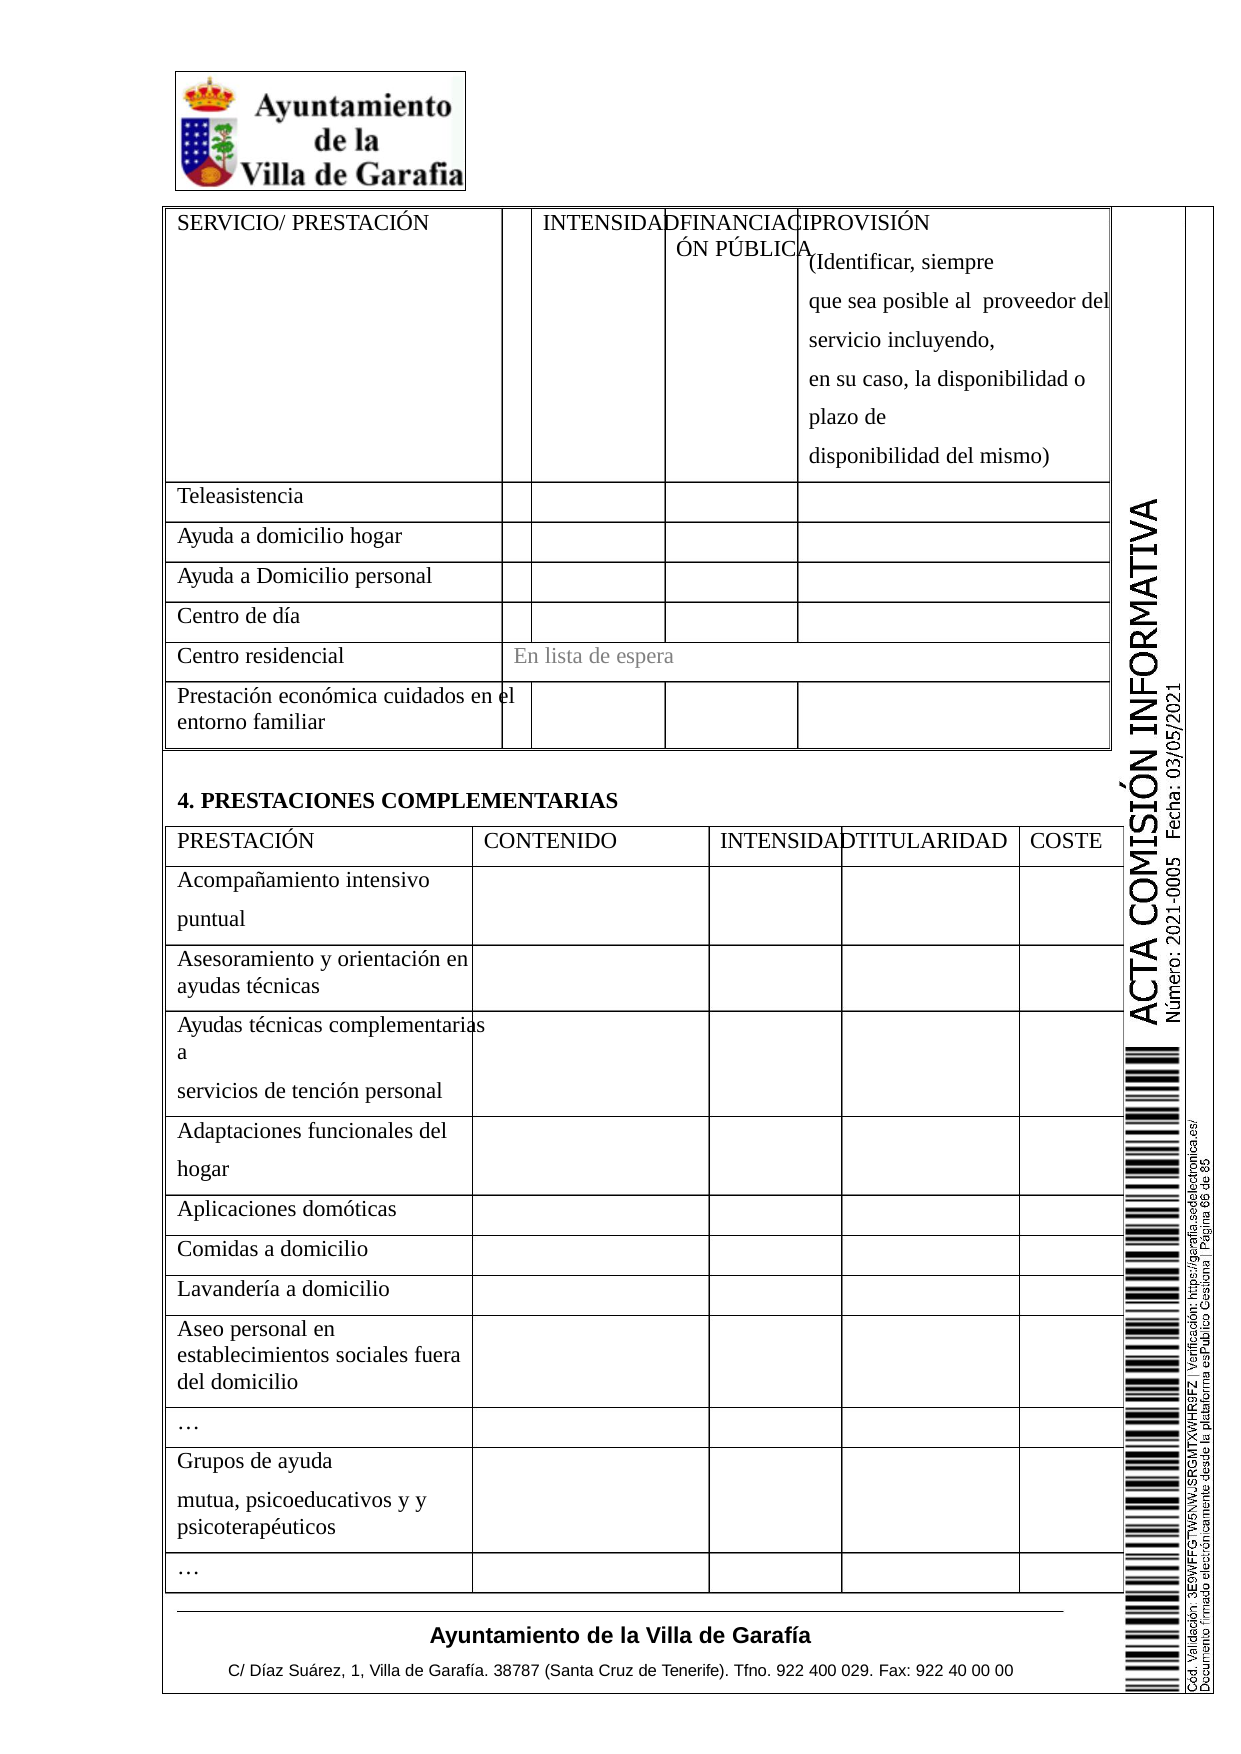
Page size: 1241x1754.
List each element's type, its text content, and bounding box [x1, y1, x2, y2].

text ÓN PÚBLICA [676, 236, 961, 262]
text que sea posible al proveedor del [809, 288, 1134, 313]
text Grupos de ayuda [177, 1448, 357, 1474]
text (Identificar, siempre [809, 249, 1020, 274]
text 4. PRESTACIONES COMPLEMENTARIAS [177, 788, 646, 813]
text disponibilidad del mismo) [809, 443, 1074, 469]
text del domicilio [177, 1369, 485, 1394]
picture [163, 207, 1111, 750]
text Aplicaciones domóticas [177, 1196, 421, 1222]
text Asesoramiento y orientación en [177, 946, 492, 972]
text PRESTACIÓN [177, 828, 343, 853]
text Ayuda a Domicilio personal [177, 563, 459, 588]
picture [163, 207, 1185, 1693]
picture [176, 72, 465, 190]
text ayudas técnicas [177, 973, 492, 998]
text puntual [177, 906, 454, 932]
text Acompañamiento intensivo [177, 867, 454, 893]
text CONTENIDO [483, 828, 642, 853]
text Centro de día [177, 603, 459, 628]
text Teleasistencia [177, 483, 332, 508]
text establecimientos sociales fuera [177, 1342, 485, 1368]
text Centro residencial [177, 643, 369, 668]
text Lavandería a domicilio [177, 1276, 421, 1302]
text psicoterapéuticos [177, 1514, 451, 1539]
text SERVICIO/ PRESTACIÓN [177, 210, 457, 236]
text Ayuda a domicilio hogar [177, 523, 459, 548]
text a [177, 1039, 511, 1064]
text Adaptaciones funcionales del [177, 1118, 471, 1143]
text … [177, 1409, 225, 1434]
text plazo de [809, 404, 1110, 430]
text INTENSIDADTITULARIDAD COSTE [720, 828, 1127, 853]
text Comidas a domicilio [177, 1236, 421, 1262]
text … [177, 1554, 225, 1579]
text Prestación económica cuidados en el [177, 683, 539, 708]
text En lista de espera [513, 643, 699, 668]
text C/ Díaz Suárez, 1, Villa de Garafía. 38787 (Santa Cruz de Tenerife). Tfno. 922 400 029. Fax: 922 40 00 00 [228, 1662, 1037, 1680]
text servicios de tención personal [177, 1078, 471, 1103]
text servicio incluyendo, [809, 327, 1134, 352]
text Ayudas técnicas complementarias [177, 1012, 511, 1038]
text INTENSIDADFINANCIACIPROVISIÓN [543, 210, 961, 236]
text hogar [177, 1156, 471, 1182]
text Aseo personal en [177, 1316, 485, 1341]
text en su caso, la disponibilidad o [809, 366, 1110, 391]
text mutua, psicoeducativos y y [177, 1487, 451, 1513]
text Ayuntamiento de la Villa de Garafía [429, 1623, 836, 1648]
text entorno familiar [177, 709, 539, 734]
picture [1186, 207, 1213, 1693]
